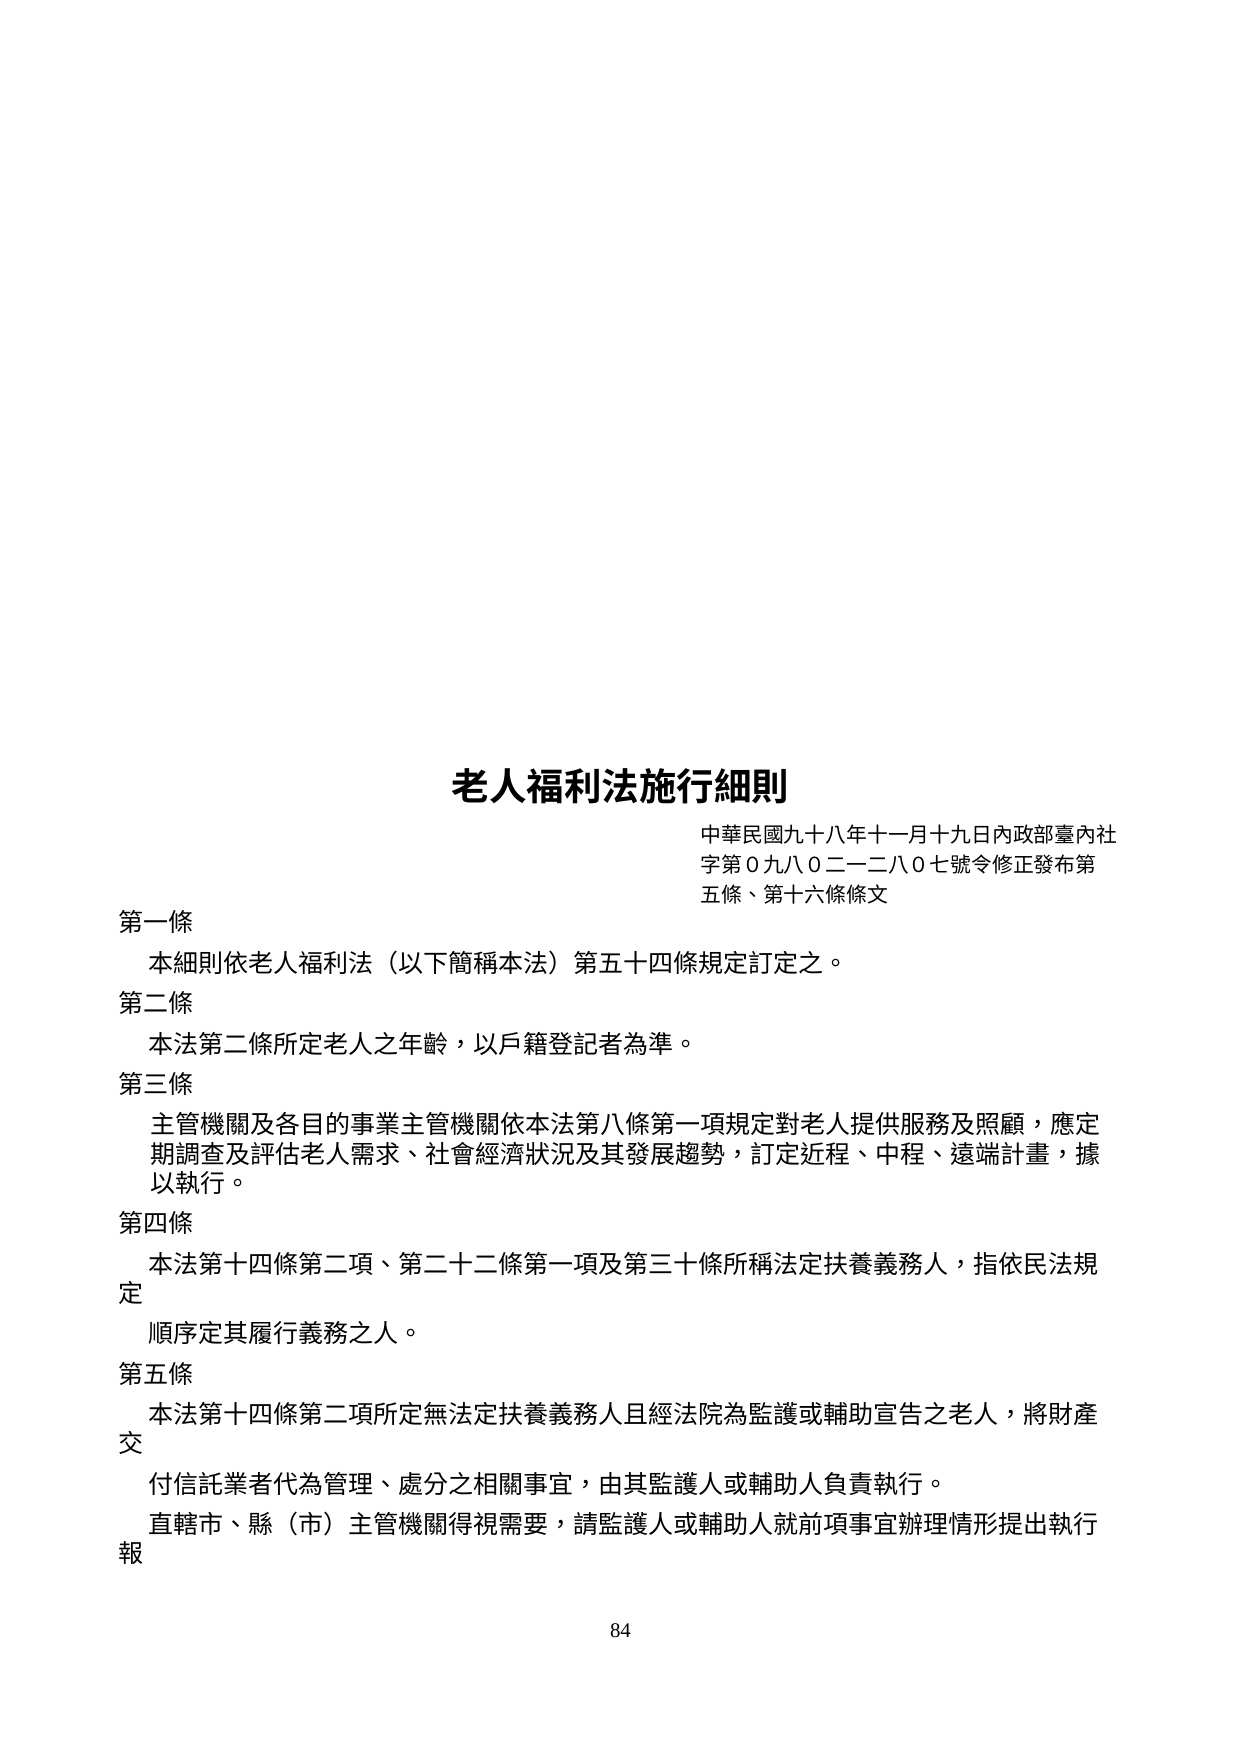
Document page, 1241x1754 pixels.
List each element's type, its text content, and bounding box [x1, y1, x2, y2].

text 本法第二條所定老人之年齡，以戶籍登記者為準。 [118, 1030, 1122, 1059]
text 中華民國九十八年十一月十九日內政部臺內社字第０九八０二一二八０七號令修正發布第 五條、第十六條條文 [700, 818, 1122, 908]
text 第三條 [118, 1070, 1122, 1099]
text 第二條 [118, 989, 1122, 1018]
text 直轄市、縣（市）主管機關得視需要，請監護人或輔助人就前項事宜辦理情形提出執行報 [118, 1510, 1122, 1568]
text 主管機關及各目的事業主管機關依本法第八條第一項規定對老人提供服務及照顧，應定期調查及評估老人需求、社會經濟狀況及其發展趨勢，訂定近程、中程、遠端計畫，據以執行。 [150, 1111, 1122, 1198]
text 老人福利法施行細則 [118, 777, 1122, 807]
text 第一條 [118, 908, 1122, 938]
text 順序定其履行義務之人。 [118, 1319, 1122, 1348]
text 付信託業者代為管理、處分之相關事宜，由其監護人或輔助人負責執行。 [118, 1470, 1122, 1499]
text 第四條 [118, 1209, 1122, 1238]
text 本法第十四條第二項所定無法定扶養義務人且經法院為監護或輔助宣告之老人，將財產交 [118, 1400, 1122, 1458]
text 本法第十四條第二項、第二十二條第一項及第三十條所稱法定扶養義務人，指依民法規定 [118, 1250, 1122, 1308]
text 第五條 [118, 1360, 1122, 1389]
text 本細則依老人福利法（以下簡稱本法）第五十四條規定訂定之。 [118, 949, 1122, 978]
